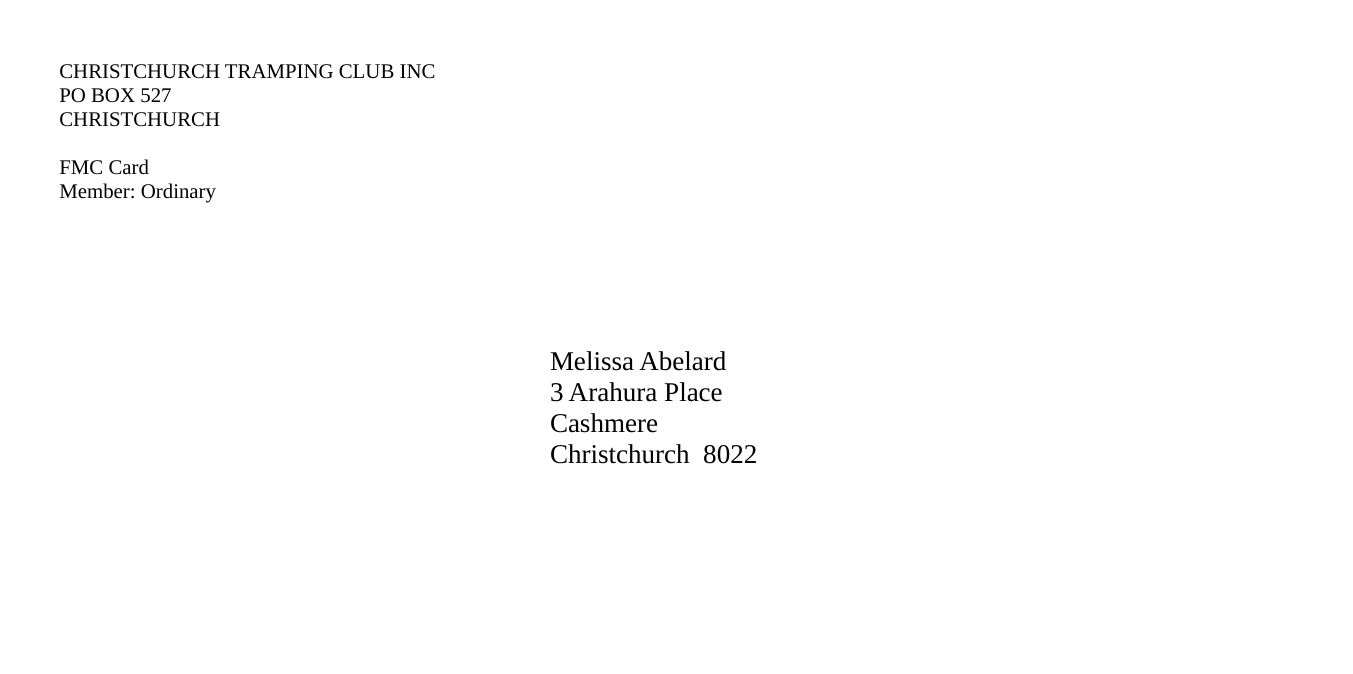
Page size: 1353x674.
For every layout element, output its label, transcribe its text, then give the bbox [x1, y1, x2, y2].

text CHRISTCHURCH TRAMPING CLUB INC [59, 59, 1293, 83]
text FMC Card [59, 155, 1293, 179]
text CHRISTCHURCH [59, 107, 1293, 131]
text 3 Arahura Place [550, 376, 1293, 407]
text Melissa Abelard [550, 345, 1293, 376]
text PO BOX 527 [59, 83, 1293, 107]
text Cashmere [550, 407, 1293, 438]
text Christchurch 8022 [550, 438, 1293, 469]
text Member: Ordinary [59, 179, 1293, 203]
